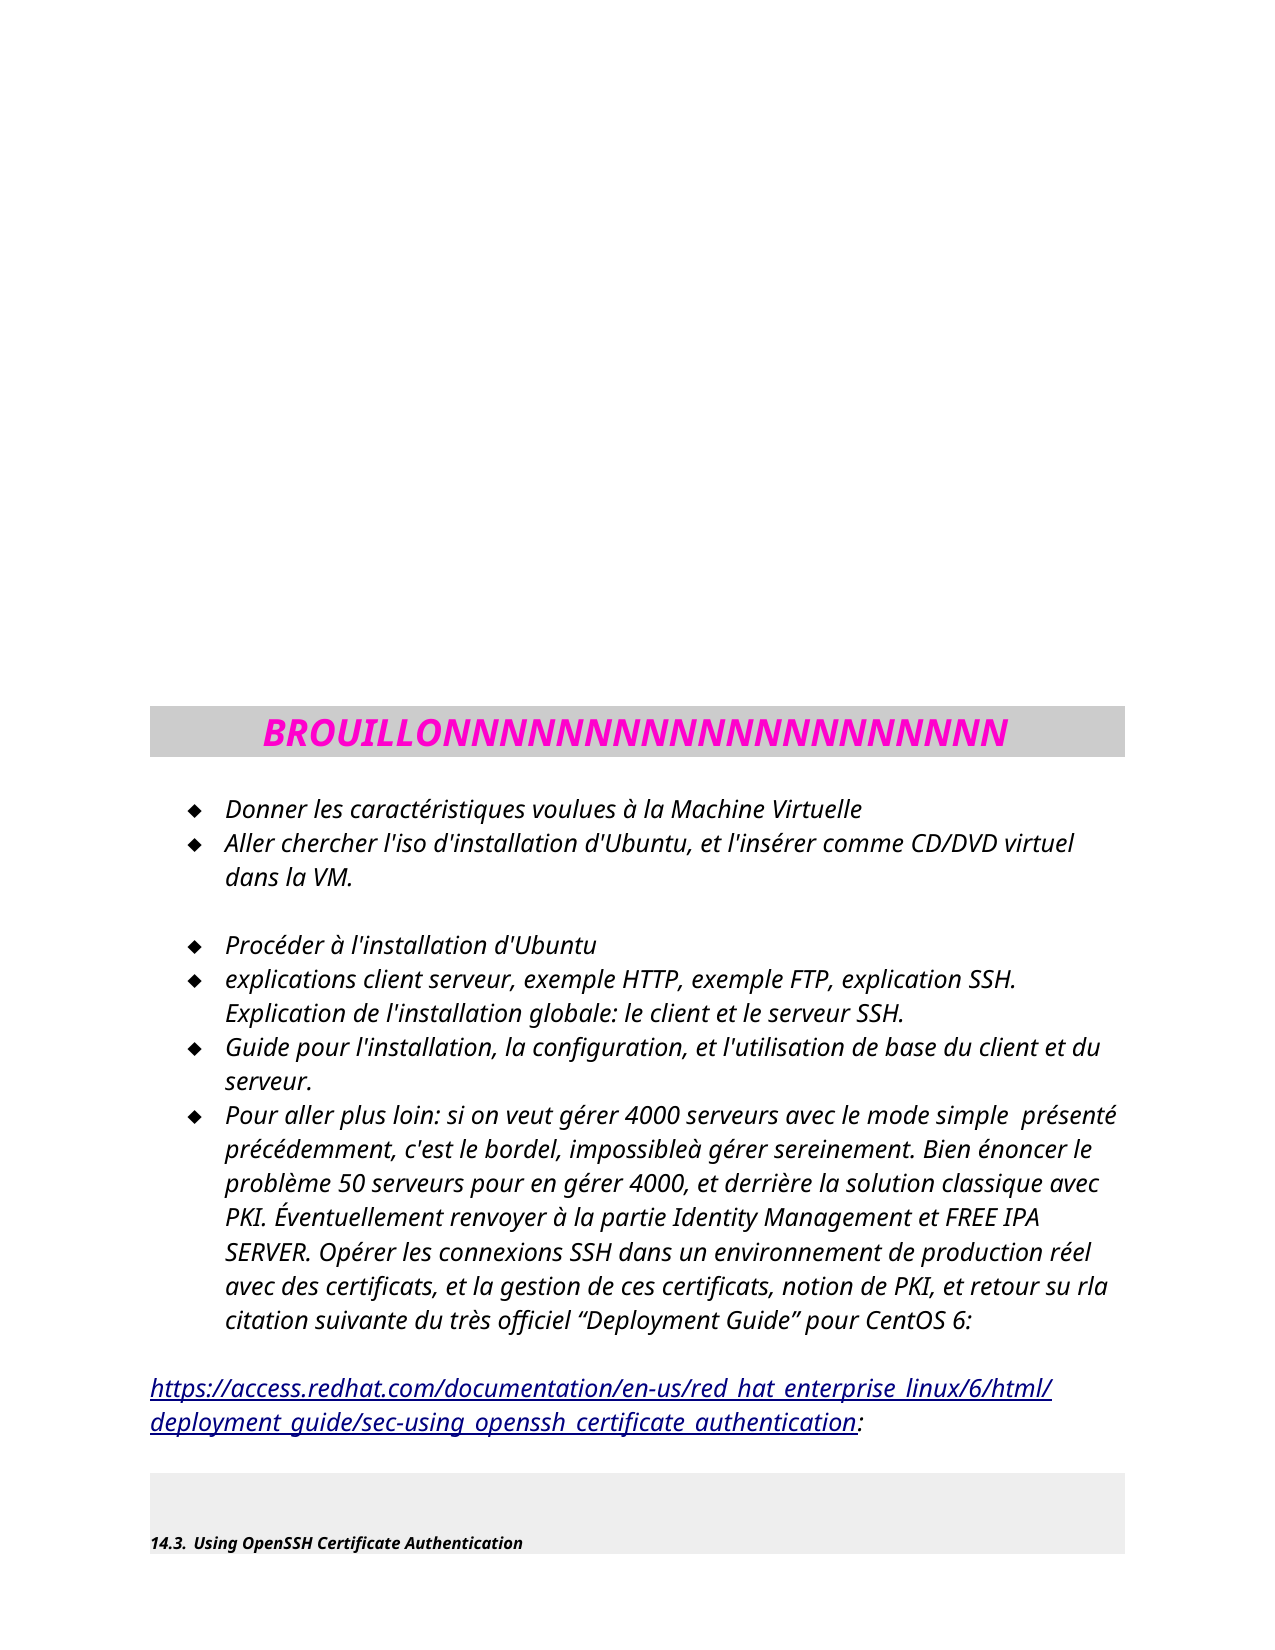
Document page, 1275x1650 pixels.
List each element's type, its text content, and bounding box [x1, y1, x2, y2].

list Aller chercher l'iso d'installation d'Ubuntu, et l'insérer comme CD/DVD virtuel dans la VM. [187, 825, 1125, 893]
subtitle 14.3. Using OpenSSH Certificate Authentication [150, 1532, 1125, 1554]
list Donner les caractéristiques voulues à la Machine Virtuelle [187, 791, 1125, 825]
text BROUILLONNNNNNNNNNNNNNNNNNNN [150, 706, 1125, 757]
list Pour aller plus loin: si on veut gérer 4000 serveurs avec le mode simple présenté précédemment, c'est le bordel, impossibleà gérer sereinement. Bien énoncer le problème 50 serveurs pour en gérer 4000, et derrière la solution classique avec PKI. Éventuellement renvoyer à la partie Identity Management et FREE IPA SERVER. Opérer les connexions SSH dans un environnement de production réel avec des certificats, et la gestion de ces certificats, notion de PKI, et retour su rla citation suivante du très officiel “Deployment Guide” pour CentOS 6: [187, 1098, 1125, 1336]
list explications client serveur, exemple HTTP, exemple FTP, explication SSH. Explication de l'installation globale: le client et le serveur SSH. [187, 962, 1125, 1030]
list Guide pour l'installation, la configuration, et l'utilisation de base du client et du serveur. [187, 1030, 1125, 1098]
text https://access.redhat.com/documentation/en-us/red_hat_enterprise_linux/6/html/deployment_guide/sec-using_openssh_certificate_authentication: [150, 1370, 1125, 1438]
list Procéder à l'installation d'Ubuntu [187, 928, 1125, 962]
